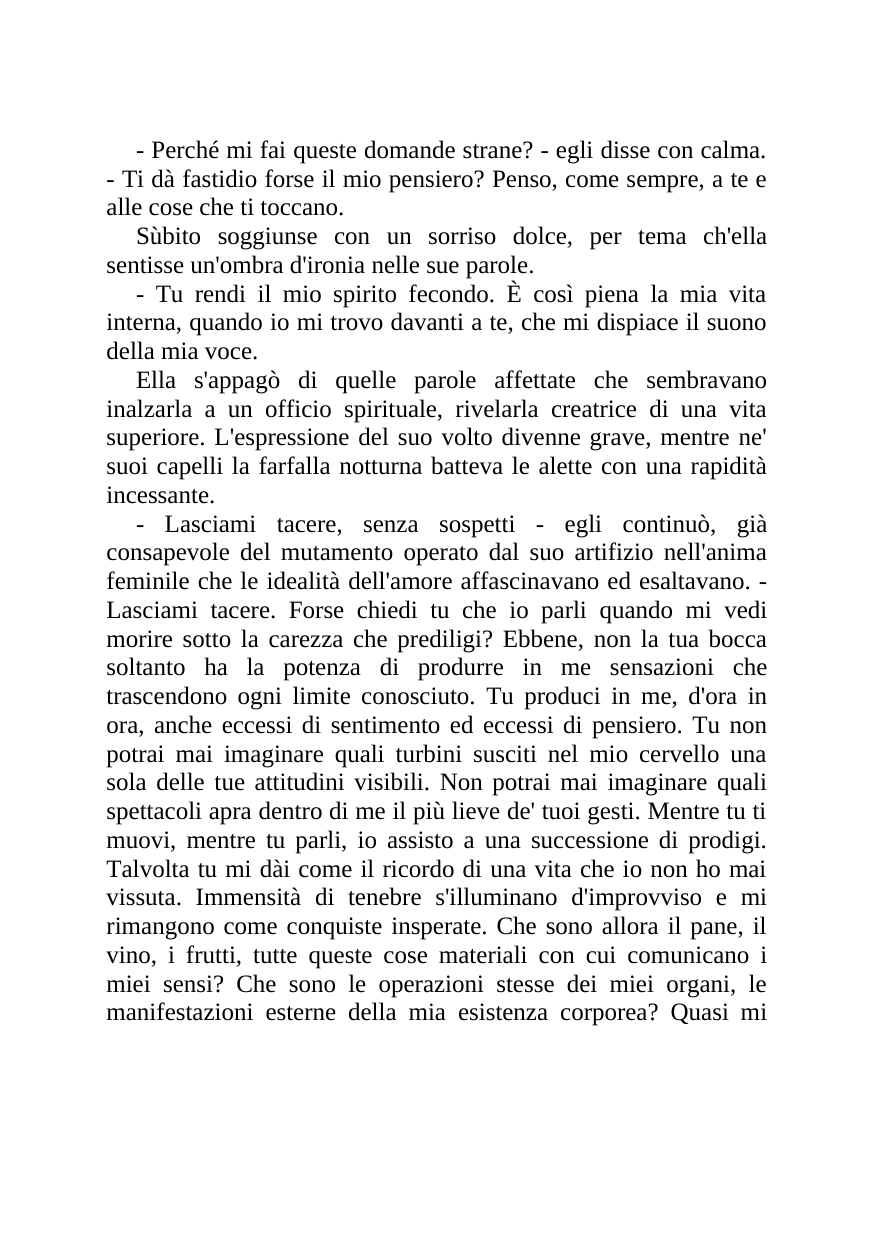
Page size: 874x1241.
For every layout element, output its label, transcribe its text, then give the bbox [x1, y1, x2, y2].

text Ella s'appagò di quelle parole affettate che sembravano inalzarla a un officio spirituale, rivelarla creatrice di una vita superiore. L'espressione del suo volto divenne grave, mentre ne' suoi capelli la farfalla notturna batteva le alette con una rapidità incessante. [106, 365, 768, 509]
text Sùbito soggiunse con un sorriso dolce, per tema ch'ella sentisse un'ombra d'ironia nelle sue parole. [106, 221, 768, 279]
text - Perché mi fai queste domande strane? - egli disse con calma. - Ti dà fastidio forse il mio pensiero? Penso, come sempre, a te e alle cose che ti toccano. [106, 135, 768, 221]
text - Lasciami tacere, senza sospetti - egli continuò, già consapevole del mutamento operato dal suo artifizio nell'anima feminile che le idealità dell'amore affascinavano ed esaltavano. - Lasciami tacere. Forse chiedi tu che io parli quando mi vedi morire sotto la carezza che prediligi? Ebbene, non la tua bocca soltanto ha la potenza di produrre in me sensazioni che trascendono ogni limite conosciuto. Tu produci in me, d'ora in ora, anche eccessi di sentimento ed eccessi di pensiero. Tu non potrai mai imaginare quali turbini susciti nel mio cervello una sola delle tue attitudini visibili. Non potrai mai imaginare quali spettacoli apra dentro di me il più lieve de' tuoi gesti. Mentre tu ti muovi, mentre tu parli, io assisto a una successione di prodigi. Talvolta tu mi dài come il ricordo di una vita che io non ho mai vissuta. Immensità di tenebre s'illuminano d'improvviso e mi rimangono come conquiste insperate. Che sono allora il pane, il vino, i frutti, tutte queste cose materiali con cui comunicano i miei sensi? Che sono le operazioni stesse dei miei organi, le manifestazioni esterne della mia esistenza corporea? Quasi mi [106, 509, 768, 1026]
text - Tu rendi il mio spirito fecondo. È così piena la mia vita interna, quando io mi trovo davanti a te, che mi dispiace il suono della mia voce. [106, 279, 768, 365]
